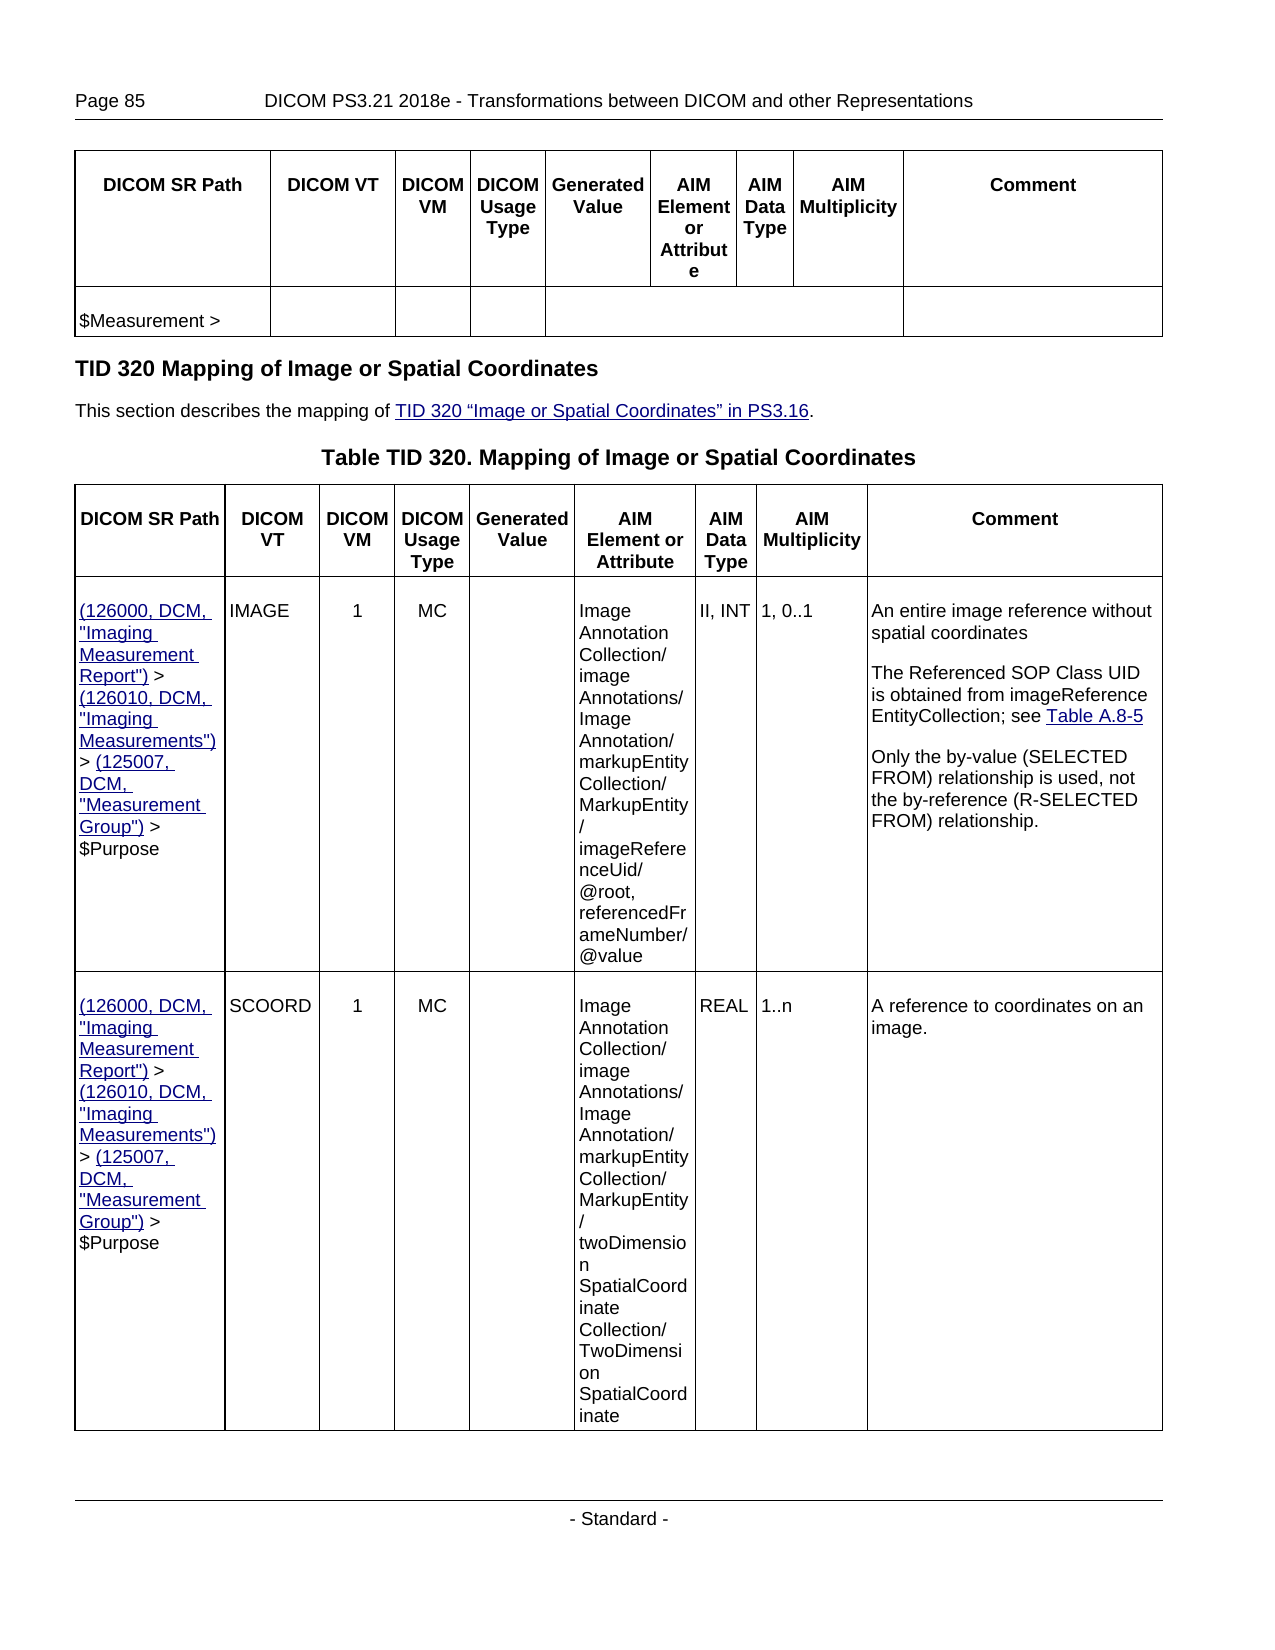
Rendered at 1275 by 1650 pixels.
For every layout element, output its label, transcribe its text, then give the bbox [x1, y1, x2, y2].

table_header DICOM Usage Type [471, 151, 545, 286]
table_cell Image​Annotation​​Collection/​image​Annotations/​Image​Annotation/​​markup​Entity​Collection/​MarkupEntity/​twoDimension​SpatialCoordinate​​Collection/​TwoDimension​SpatialCoordinate [575, 972, 695, 1430]
table_cell IMAGE [226, 577, 319, 971]
table_header AIM Multiplicity [757, 485, 867, 576]
table_cell (126000, DCM, "Imaging Measurement Report") > (126010, DCM, "Imaging Measurements") > (125007, DCM, "Measurement Group") > $Purpose [76, 577, 224, 971]
table_cell SCOORD [226, 972, 319, 1430]
table_header DICOM VT [226, 485, 319, 576]
table_cell [396, 287, 470, 336]
table_header DICOM SR Path [76, 485, 224, 576]
table_cell REAL [696, 972, 756, 1430]
table_cell MC [395, 972, 469, 1430]
table_cell $Measurement > [76, 287, 270, 336]
table_cell [546, 287, 903, 336]
table_cell [470, 972, 574, 1430]
table_cell II, INT [696, 577, 756, 971]
table_cell [471, 287, 545, 336]
table_header DICOM VT [271, 151, 395, 286]
table_header Generated Value [546, 151, 650, 286]
table_cell 1 [320, 972, 394, 1430]
table_cell A reference to coordinates on an image. [868, 972, 1162, 1430]
table_header Comment [868, 485, 1162, 576]
table_header DICOM Usage Type [395, 485, 469, 576]
table_header AIM Element or Attribute [575, 485, 695, 576]
table_cell (126000, DCM, "Imaging Measurement Report") > (126010, DCM, "Imaging Measurements") > (125007, DCM, "Measurement Group") > $Purpose [76, 972, 224, 1430]
text TID 320 Mapping of Image or Spatial Coordinates [75, 355, 1162, 381]
table_header Generated Value [470, 485, 574, 576]
table_cell Image​Annotation​​Collection/​image​Annotations/​Image​Annotation/​​markup​Entity​Collection/​MarkupEntity/​imageReferenceUid/​@root, referencedFrameNumber/​@value [575, 577, 695, 971]
table_cell 1, 0..1 [757, 577, 867, 971]
table_header AIM Element or Attribute [651, 151, 736, 286]
table_header DICOM SR Path [76, 151, 270, 286]
table_header Comment [904, 151, 1162, 286]
table_header AIM Data Type [696, 485, 756, 576]
table_cell 1 [320, 577, 394, 971]
table_header AIM Multiplicity [794, 151, 903, 286]
table_cell [271, 287, 395, 336]
text Table TID 320. Mapping of Image or Spatial Coordinates [75, 444, 1162, 470]
table_header DICOM VM [320, 485, 394, 576]
text This section describes the mapping of TID 320 “Image or Spatial Coordinates” in PS3.16. [75, 400, 1162, 422]
table_header DICOM VM [396, 151, 470, 286]
table_cell MC [395, 577, 469, 971]
table_cell [904, 287, 1162, 336]
table_header AIM Data Type [737, 151, 793, 286]
table_cell 1..n [757, 972, 867, 1430]
table_cell [470, 577, 574, 971]
table_cell An entire image reference without spatial coordinates The Referenced SOP Class UID is obtained from imageReference​Entity​Collection; see Table A.8-5 Only the by-value (SELECTED FROM) relationship is used, not the by-reference (R-SELECTED FROM) relationship. [868, 577, 1162, 971]
